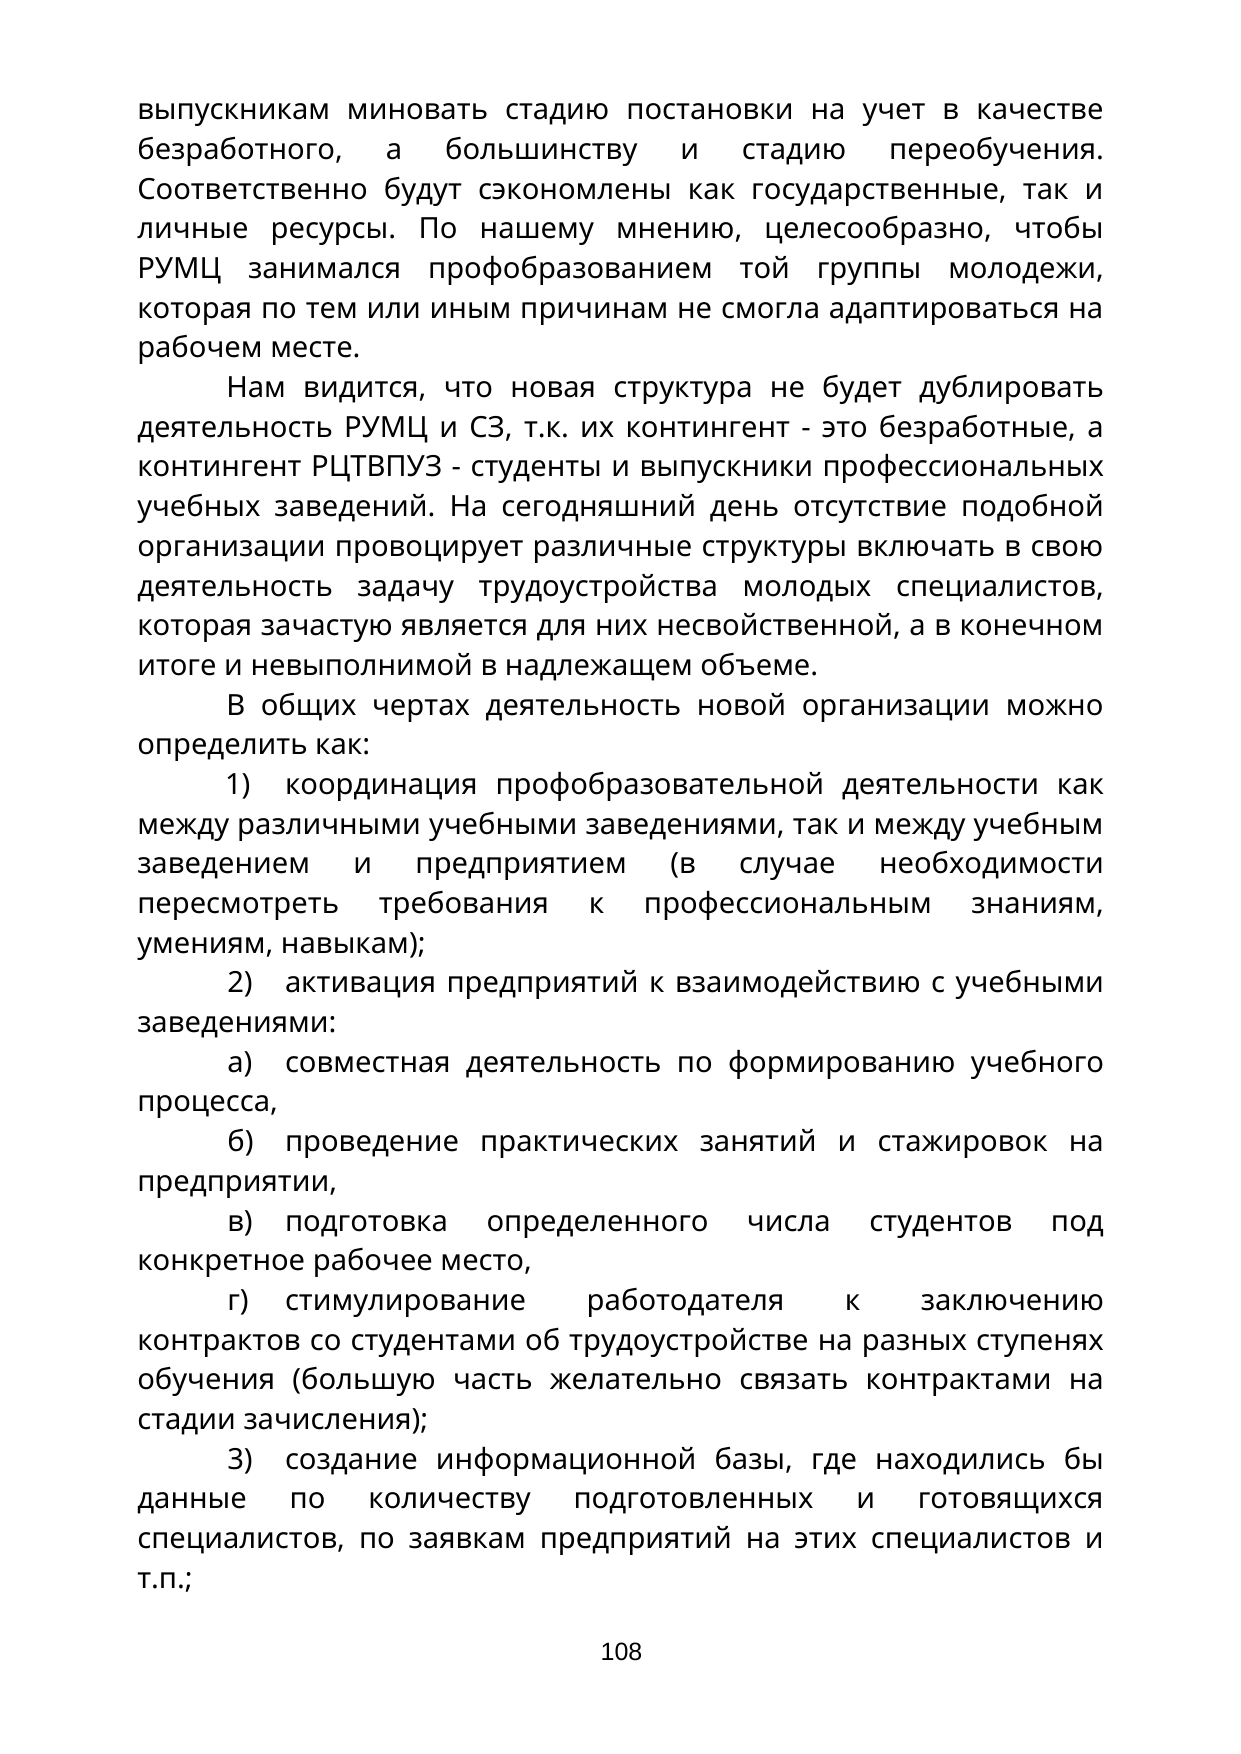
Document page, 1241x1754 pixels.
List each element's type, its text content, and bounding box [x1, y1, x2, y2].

text В общих чертах деятельность новой организации можно определить как: [137, 684, 1104, 763]
text а) совместная деятельность по формированию учебного процесса, [137, 1041, 1104, 1120]
text 3) создание информационной базы, где находились бы данные по количеству подготовленных и готовящихся специалистов, по заявкам предприятий на этих специалистов и т.п.; [137, 1438, 1104, 1597]
text 2) активация предприятий к взаимодействию с учебными заведениями: [137, 962, 1104, 1041]
text б) проведение практических занятий и стажировок на предприятии, [137, 1120, 1104, 1200]
text Нам видится, что новая структура не будет дублировать деятельность РУМЦ и СЗ, т.к. их контингент - это безработные, а контингент РЦТВПУЗ - студенты и выпускники профессиональных учебных заведений. На сегодняшний день отсутствие подобной организации провоцирует различные структуры включать в свою деятельность задачу трудоустройства молодых специалистов, которая зачастую является для них несвойственной, а в конечном итоге и невыполнимой в надлежащем объеме. [137, 366, 1104, 684]
text 1) координация профобразовательной деятельности как между различными учебными заведениями, так и между учебным заведением и предприятием (в случае необходимости пересмотреть требования к профессиональным знаниям, умениям, навыкам); [137, 763, 1104, 962]
text выпускникам миновать стадию постановки на учет в качестве безработного, а большинству и стадию переобучения. Соответственно будут сэкономлены как государственные, так и личные ресурсы. По нашему мнению, целесообразно, чтобы РУМЦ занимался профобразованием той группы молодежи, которая по тем или иным причинам не смогла адаптироваться на рабочем месте. [137, 88, 1104, 366]
text в) подготовка определенного числа студентов под конкретное рабочее место, [137, 1200, 1104, 1279]
text г) стимулирование работодателя к заключению контрактов со студентами об трудоустройстве на разных ступенях обучения (большую часть желательно связать контрактами на стадии зачисления); [137, 1279, 1104, 1438]
